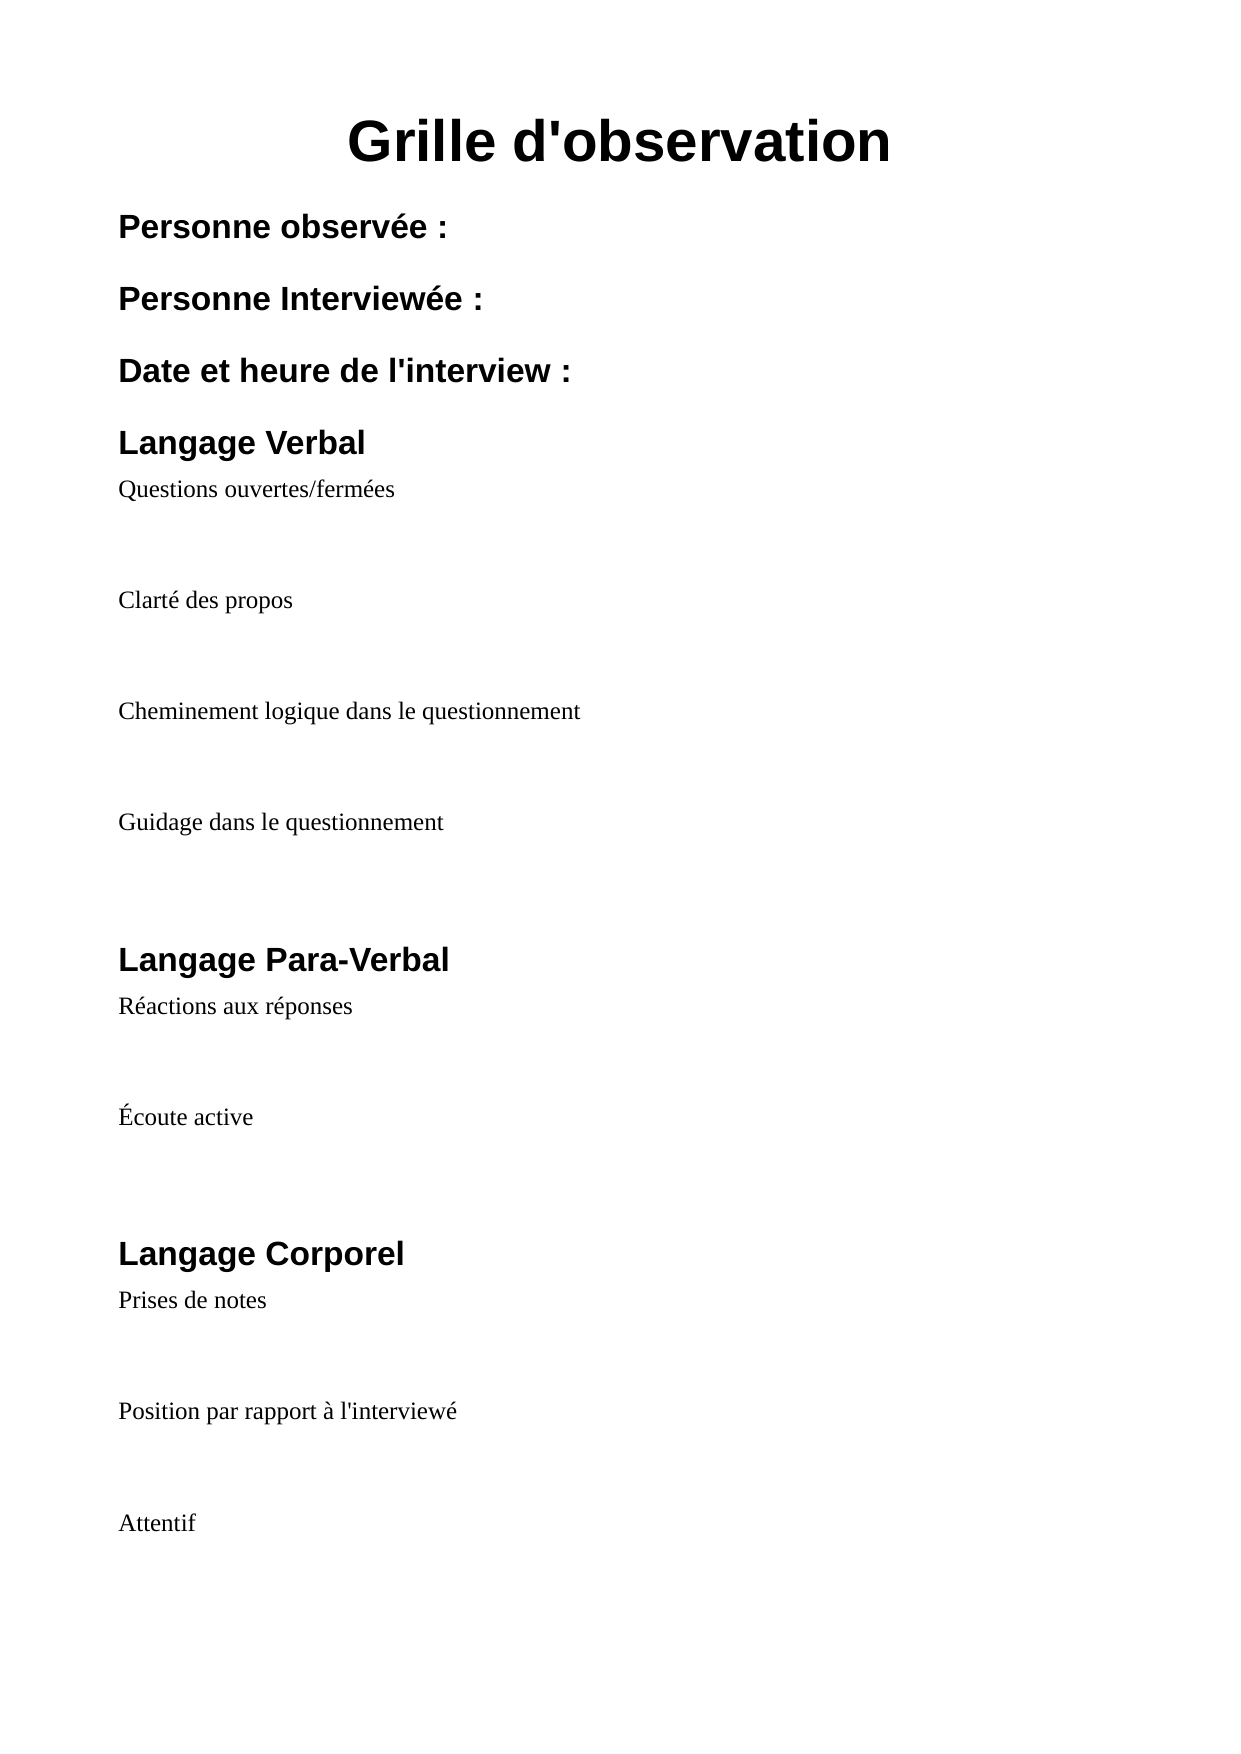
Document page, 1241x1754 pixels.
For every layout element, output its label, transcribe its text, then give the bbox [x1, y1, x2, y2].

text Écoute active [118, 1102, 1122, 1131]
text Cheminement logique dans le questionnement [118, 696, 1122, 725]
subtitle Langage Verbal [118, 423, 1122, 461]
text Clarté des propos [118, 585, 1122, 614]
text Prises de notes [118, 1285, 1122, 1314]
text Guidage dans le questionnement [118, 807, 1122, 836]
text Réactions aux réponses [118, 991, 1122, 1019]
text Attentif [118, 1508, 1122, 1536]
subtitle Langage Corporel [118, 1234, 1122, 1273]
text Questions ouvertes/fermées [118, 474, 1122, 502]
subtitle Personne observée : [118, 207, 1122, 245]
subtitle Langage Para-Verbal [118, 939, 1122, 978]
text Position par rapport à l'interviewé [118, 1396, 1122, 1425]
subtitle Date et heure de l'interview : [118, 351, 1122, 389]
subtitle Personne Interviewée : [118, 279, 1122, 317]
title Grille d'observation [118, 106, 1122, 173]
